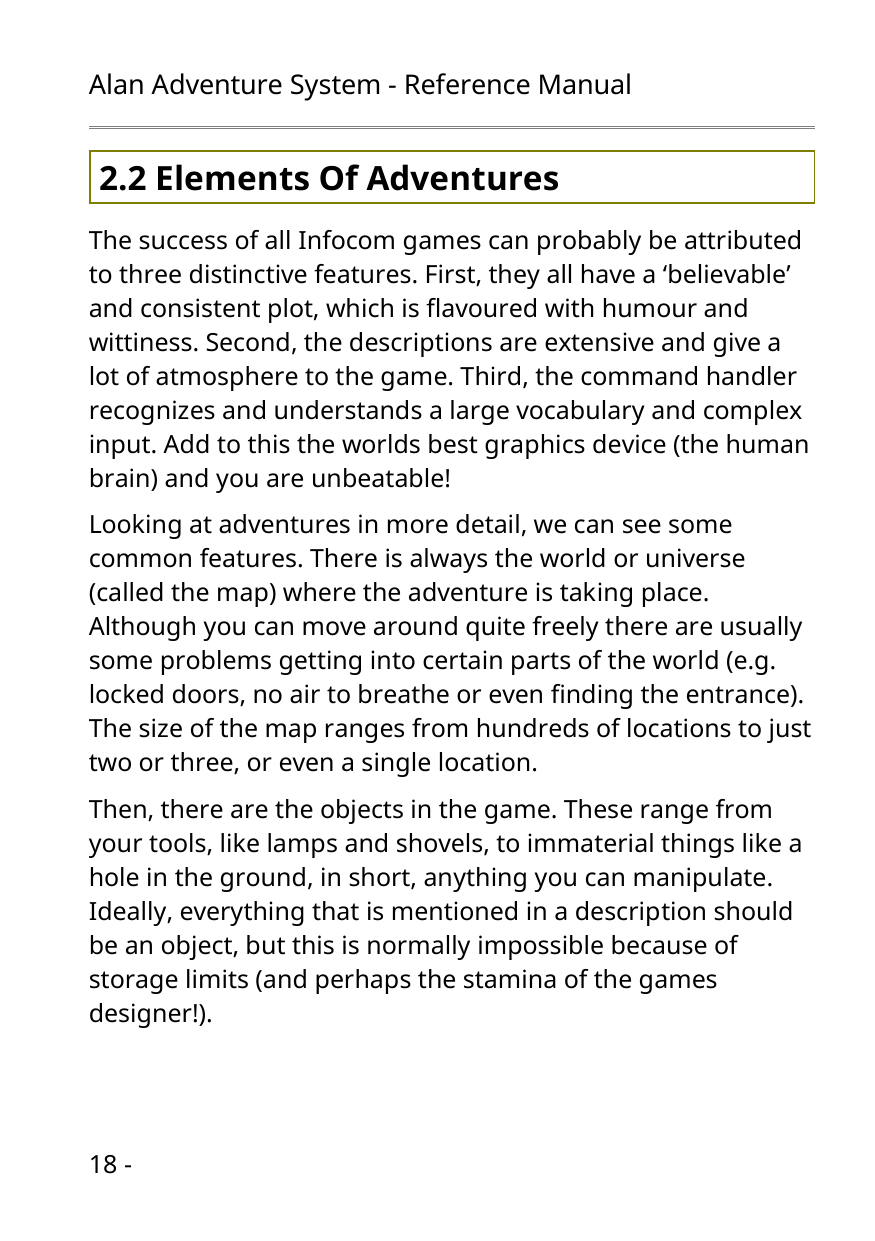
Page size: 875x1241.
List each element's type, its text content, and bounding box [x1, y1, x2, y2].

subtitle Elements Of Adventures [91, 152, 814, 202]
text Then, there are the objects in the game. These range from your tools, like lamps and shovels, to immaterial things like a hole in the ground, in short, an­ything you can manipulate. Ideally, everything that is mentioned in a descrip­tion should be an object, but this is normally impossible because of storage limits (and perhaps the stamina of the games designer!). [88, 792, 815, 1030]
text The success of all Infocom games can probably be attributed to three distinc­tive features. First, they all have a ‘believable’ and consistent plot, which is flavoured with humour and wittiness. Second, the descriptions are extensive and give a lot of atmosphere to the game. Third, the command handler recog­nizes and understands a large vocabulary and complex input. Add to this the worlds best graphics device (the human brain) and you are unbeatable! [88, 223, 815, 494]
text Looking at adventures in more detail, we can see some common features. There is always the world or universe (called the map) where the adventure is tak­ing place. Although you can move around quite freely there are usually some problems getting into certain parts of the world (e.g. locked doors, no air to breathe or even finding the entrance). The size of the map ranges from hundreds of locations to just two or three, or even a single location. [88, 507, 815, 779]
